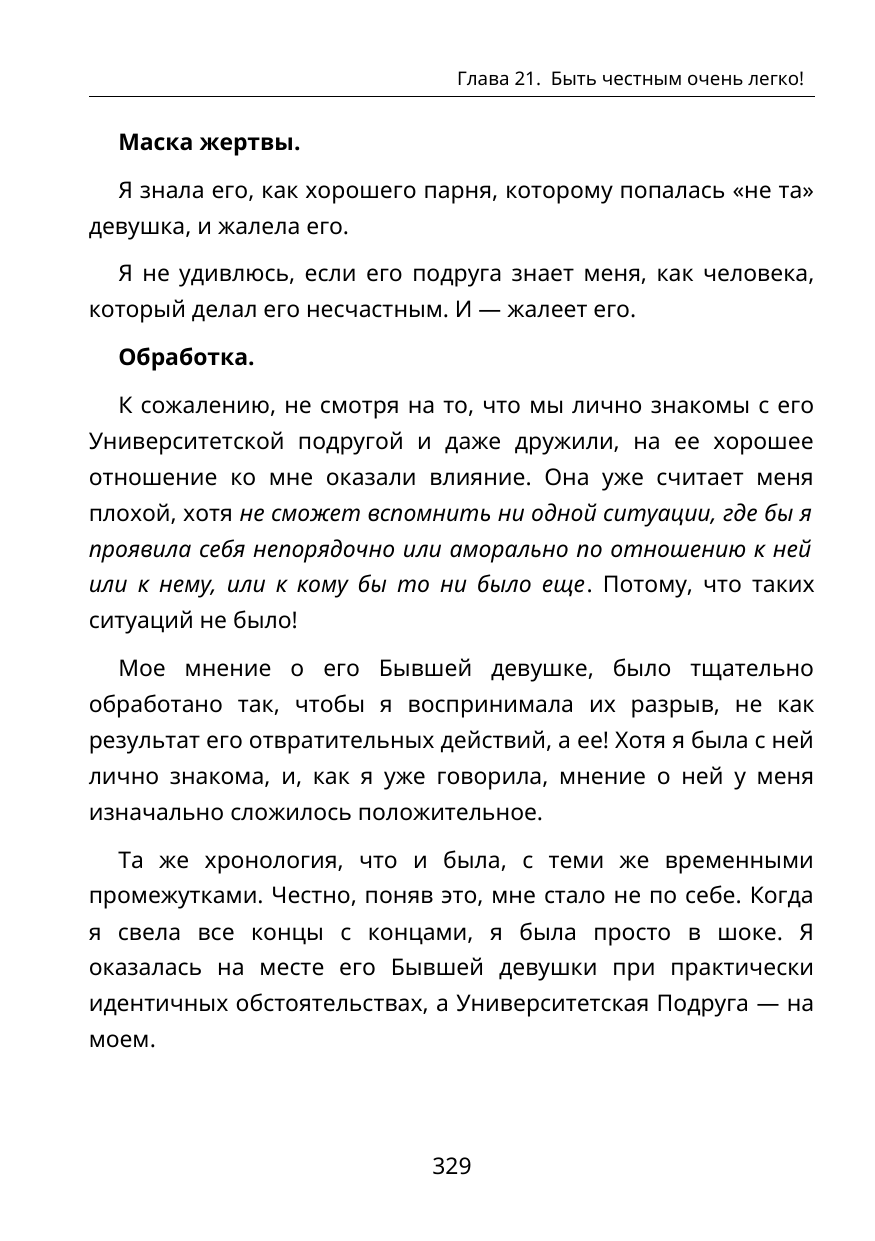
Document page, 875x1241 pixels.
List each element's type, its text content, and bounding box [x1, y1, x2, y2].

text Я знала его, как хорошего парня, которому попалась «не та» девушка, и жалела его. [88, 174, 815, 241]
text Мое мнение о его Бывшей девушке, было тщательно обработано так, чтобы я воспринимала их разрыв, не как результат его отвратительных действий, а ее! Хотя я была с ней лично знакома, и, как я уже говорила, мнение о ней у меня изначально сложилось положительное. [88, 652, 815, 827]
text К сожалению, не смотря на то, что мы лично знакомы с его Университетской подругой и даже дружили, на ее хорошее отношение ко мне оказали влияние. Она уже считает меня плохой, хотя не сможет вспомнить ни одной ситуации, где бы я проявила себя непорядочно или аморально по отношению к ней или к нему, или к кому бы то ни было еще. Потому, что таких ситуаций не было! [88, 389, 815, 636]
text Я не удивлюсь, если его подруга знает меня, как человека, который делал его несчастным. И — жалеет его. [88, 257, 815, 324]
text Обработка. [88, 341, 815, 372]
text Маска жертвы. [88, 126, 815, 157]
text Та же хронология, что и была, с теми же временными промежутками. Честно, поняв это, мне стало не по себе. Когда я свела все концы с концами, я была просто в шоке. Я оказалась на месте его Бывшей девушки при практически идентичных обстоятельствах, а Университетская Подруга — на моем. [88, 843, 815, 1054]
